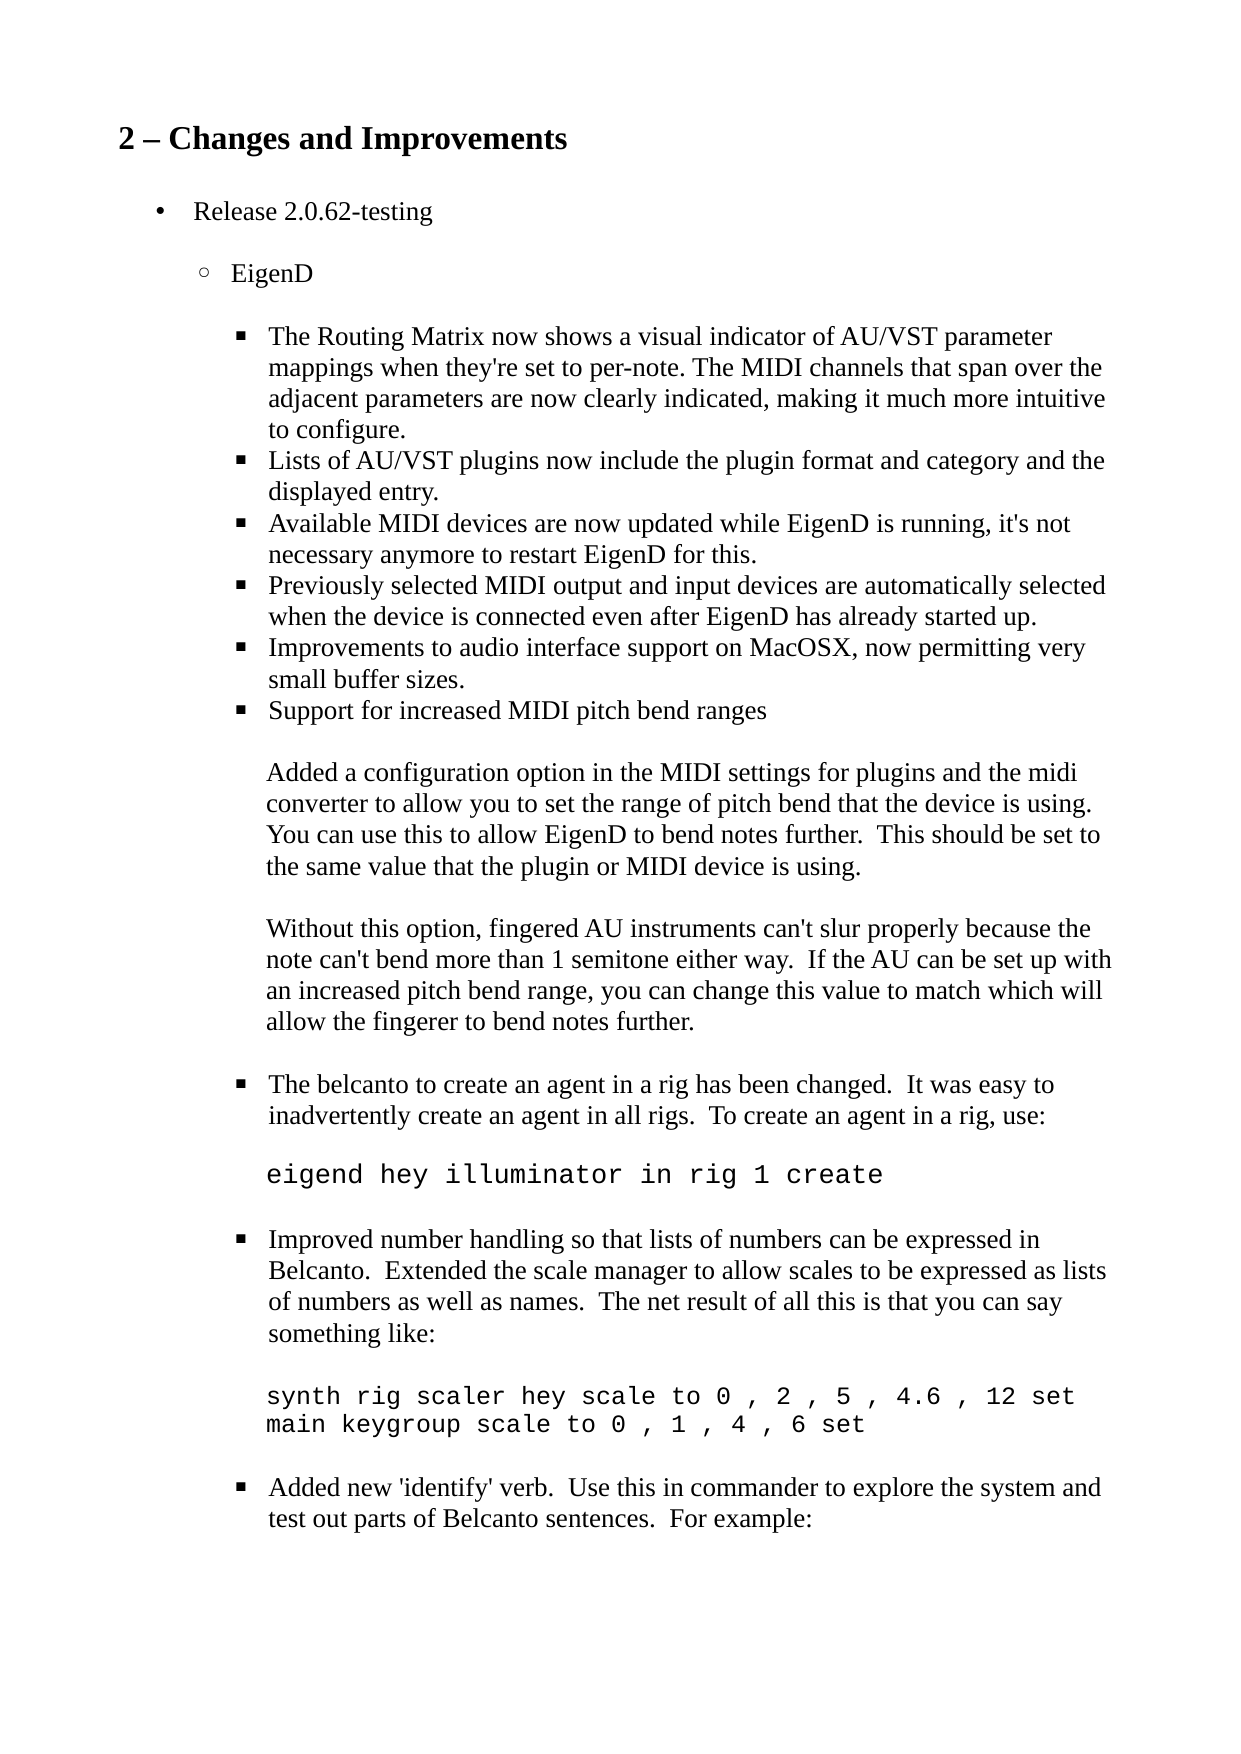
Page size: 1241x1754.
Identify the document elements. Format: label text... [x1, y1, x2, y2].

text Added a configuration option in the MIDI settings for plugins and the midi converter to allow you to set the range of pitch bend that the device is using. You can use this to allow EigenD to bend notes further. This should be set to the same value that the plugin or MIDI device is using. [266, 756, 1122, 881]
list Improved number handling so that lists of numbers can be expressed in Belcanto. Extended the scale manager to allow scales to be expressed as lists of numbers as well as names. The net result of all this is that you can say something like: [231, 1223, 1122, 1348]
list The Routing Matrix now shows a visual indicator of AU/VST parameter mappings when they're set to per-note. The MIDI channels that span over the adjacent parameters are now clearly indicated, making it much more intuitive to configure. [231, 319, 1122, 444]
text eigend hey illuminator in rig 1 create [266, 1161, 1122, 1192]
list Available MIDI devices are now updated while EigenD is running, it's not necessary anymore to restart EigenD for this. [231, 507, 1122, 569]
list Added new 'identify' verb. Use this in commander to explore the system and test out parts of Belcanto sentences. For example: [231, 1471, 1122, 1534]
text synth rig scaler hey scale to 0 , 2 , 5 , 4.6 , 12 set [118, 1379, 1122, 1412]
text 2 – Changes and Improvements [118, 118, 1122, 156]
list Release 2.0.62-testing [156, 195, 1122, 226]
list The belcanto to create an agent in a rig has been changed. It was easy to inadvertently create an agent in all rigs. To create an agent in a rig, use: [231, 1068, 1122, 1130]
text main keygroup scale to 0 , 1 , 4 , 6 set [266, 1412, 1122, 1440]
list EigenD [193, 257, 1122, 288]
list Previously selected MIDI output and input devices are automatically selected when the device is connected even after EigenD has already started up. [231, 569, 1122, 631]
list Improvements to audio interface support on MacOSX, now permitting very small buffer sizes. [231, 631, 1122, 694]
text Without this option, fingered AU instruments can't slur properly because the note can't bend more than 1 semitone either way. If the AU can be set up with an increased pitch bend range, you can change this value to match which will allow the fingerer to bend notes further. [266, 912, 1122, 1037]
list Support for increased MIDI pitch bend ranges [231, 694, 1122, 725]
list Lists of AU/VST plugins now include the plugin format and category and the displayed entry. [231, 444, 1122, 507]
